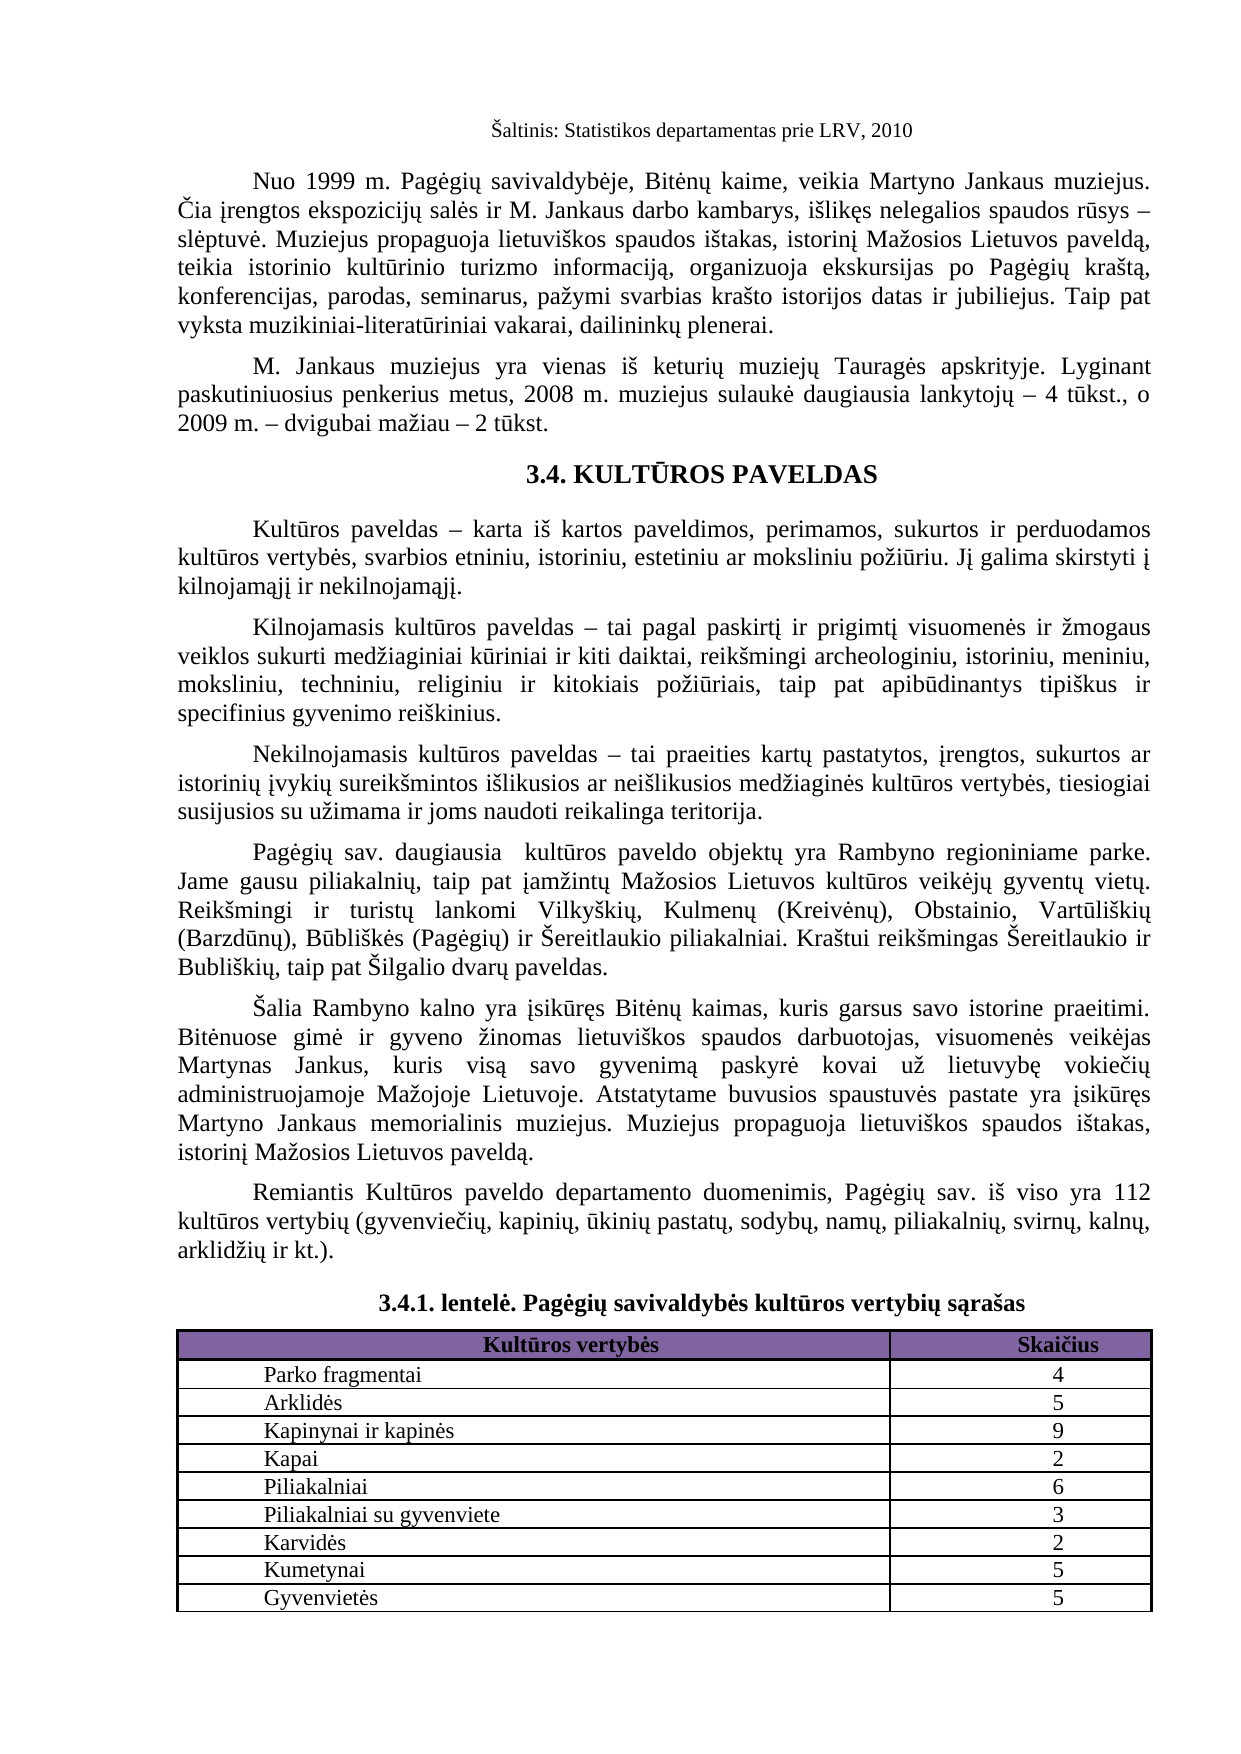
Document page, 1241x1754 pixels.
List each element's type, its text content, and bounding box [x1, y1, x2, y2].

table_cell 5 [891, 1557, 1150, 1583]
table_cell Arklidės [179, 1389, 889, 1415]
text Nuo 1999 m. Pagėgių savivaldybėje, Bitėnų kaime, veikia Martyno Jankaus muziejus. Čia įrengtos ekspozicijų salės ir M. Jankaus darbo kambarys, išlikęs nelegalios spaudos rūsys – slėptuvė. Muziejus propaguoja lietuviškos spaudos ištakas, istorinį Mažosios Lietuvos paveldą, teikia istorinio kultūrinio turizmo informaciją, organizuoja ekskursijas po Pagėgių kraštą, konferencijas, parodas, seminarus, pažymi svarbias krašto istorijos datas ir jubiliejus. Taip pat vyksta muzikiniai-literatūriniai vakarai, dailininkų plenerai. [177, 166, 1152, 339]
text M. Jankaus muziejus yra vienas iš keturių muziejų Tauragės apskrityje. Lyginant paskutiniuosius penkerius metus, 2008 m. muziejus sulaukė daugiausia lankytojų – 4 tūkst., o 2009 m. – dvigubai mažiau – 2 tūkst. [177, 351, 1152, 437]
table_cell Kapinynai ir kapinės [179, 1417, 889, 1443]
text Pagėgių sav. daugiausia kultūros paveldo objektų yra Rambyno regioniniame parke. Jame gausu piliakalnių, taip pat įamžintų Mažosios Lietuvos kultūros veikėjų gyventų vietų. Reikšmingi ir turistų lankomi Vilkyškių, Kulmenų (Kreivėnų), Obstainio, Vartūliškių (Barzdūnų), Būbliškės (Pagėgių) ir Šereitlaukio piliakalniai. Kraštui reikšmingas Šereitlaukio ir Bubliškių, taip pat Šilgalio dvarų paveldas. [177, 837, 1152, 981]
text 3.4. KULTŪROS PAVELDAS [177, 458, 1152, 490]
table_cell Kumetynai [179, 1557, 889, 1583]
table_cell 5 [891, 1389, 1150, 1415]
table_cell Karvidės [179, 1529, 889, 1555]
table_cell 5 [891, 1585, 1150, 1611]
table_cell Kapai [179, 1445, 889, 1471]
table_header Kultūros vertybės [179, 1332, 889, 1358]
table_cell Piliakalniai [179, 1473, 889, 1499]
text Kilnojamasis kultūros paveldas – tai pagal paskirtį ir prigimtį visuomenės ir žmogaus veiklos sukurti medžiaginiai kūriniai ir kiti daiktai, reikšmingi archeologiniu, istoriniu, meniniu, moksliniu, techniniu, religiniu ir kitokiais požiūriais, taip pat apibūdinantys tipiškus ir specifinius gyvenimo reiškinius. [177, 612, 1152, 727]
text Kultūros paveldas – karta iš kartos paveldimos, perimamos, sukurtos ir perduodamos kultūros vertybės, svarbios etniniu, istoriniu, estetiniu ar moksliniu požiūriu. Jį galima skirstyti į kilnojamąjį ir nekilnojamąjį. [177, 514, 1152, 600]
text 3.4.1. lentelė. Pagėgių savivaldybės kultūros vertybių sąrašas [177, 1288, 1152, 1316]
text Šalia Rambyno kalno yra įsikūręs Bitėnų kaimas, kuris garsus savo istorine praeitimi. Bitėnuose gimė ir gyveno žinomas lietuviškos spaudos darbuotojas, visuomenės veikėjas Martynas Jankus, kuris visą savo gyvenimą paskyrė kovai už lietuvybę vokiečių administruojamoje Mažojoje Lietuvoje. Atstatytame buvusios spaustuvės pastate yra įsikūręs Martyno Jankaus memorialinis muziejus. Muziejus propaguoja lietuviškos spaudos ištakas, istorinį Mažosios Lietuvos paveldą. [177, 993, 1152, 1165]
table_cell 4 [891, 1361, 1150, 1387]
text Nekilnojamasis kultūros paveldas – tai praeities kartų pastatytos, įrengtos, sukurtos ar istorinių įvykių sureikšmintos išlikusios ar neišlikusios medžiaginės kultūros vertybės, tiesiogiai susijusios su užimama ir joms naudoti reikalinga teritorija. [177, 739, 1152, 825]
table_cell 2 [891, 1445, 1150, 1471]
table_cell Gyvenvietės [179, 1585, 889, 1611]
table_cell 6 [891, 1473, 1150, 1499]
table_cell 3 [891, 1501, 1150, 1527]
table_cell Parko fragmentai [179, 1361, 889, 1387]
text Remiantis Kultūros paveldo departamento duomenimis, Pagėgių sav. iš viso yra 112 kultūros vertybių (gyvenviečių, kapinių, ūkinių pastatų, sodybų, namų, piliakalnių, svirnų, kalnų, arklidžių ir kt.). [177, 1177, 1152, 1264]
table_header Skaičius [891, 1332, 1150, 1358]
table_cell 2 [891, 1529, 1150, 1555]
table_cell 9 [891, 1417, 1150, 1443]
text Šaltinis: Statistikos departamentas prie LRV, 2010 [177, 118, 1152, 142]
table_cell Piliakalniai su gyvenviete [179, 1501, 889, 1527]
